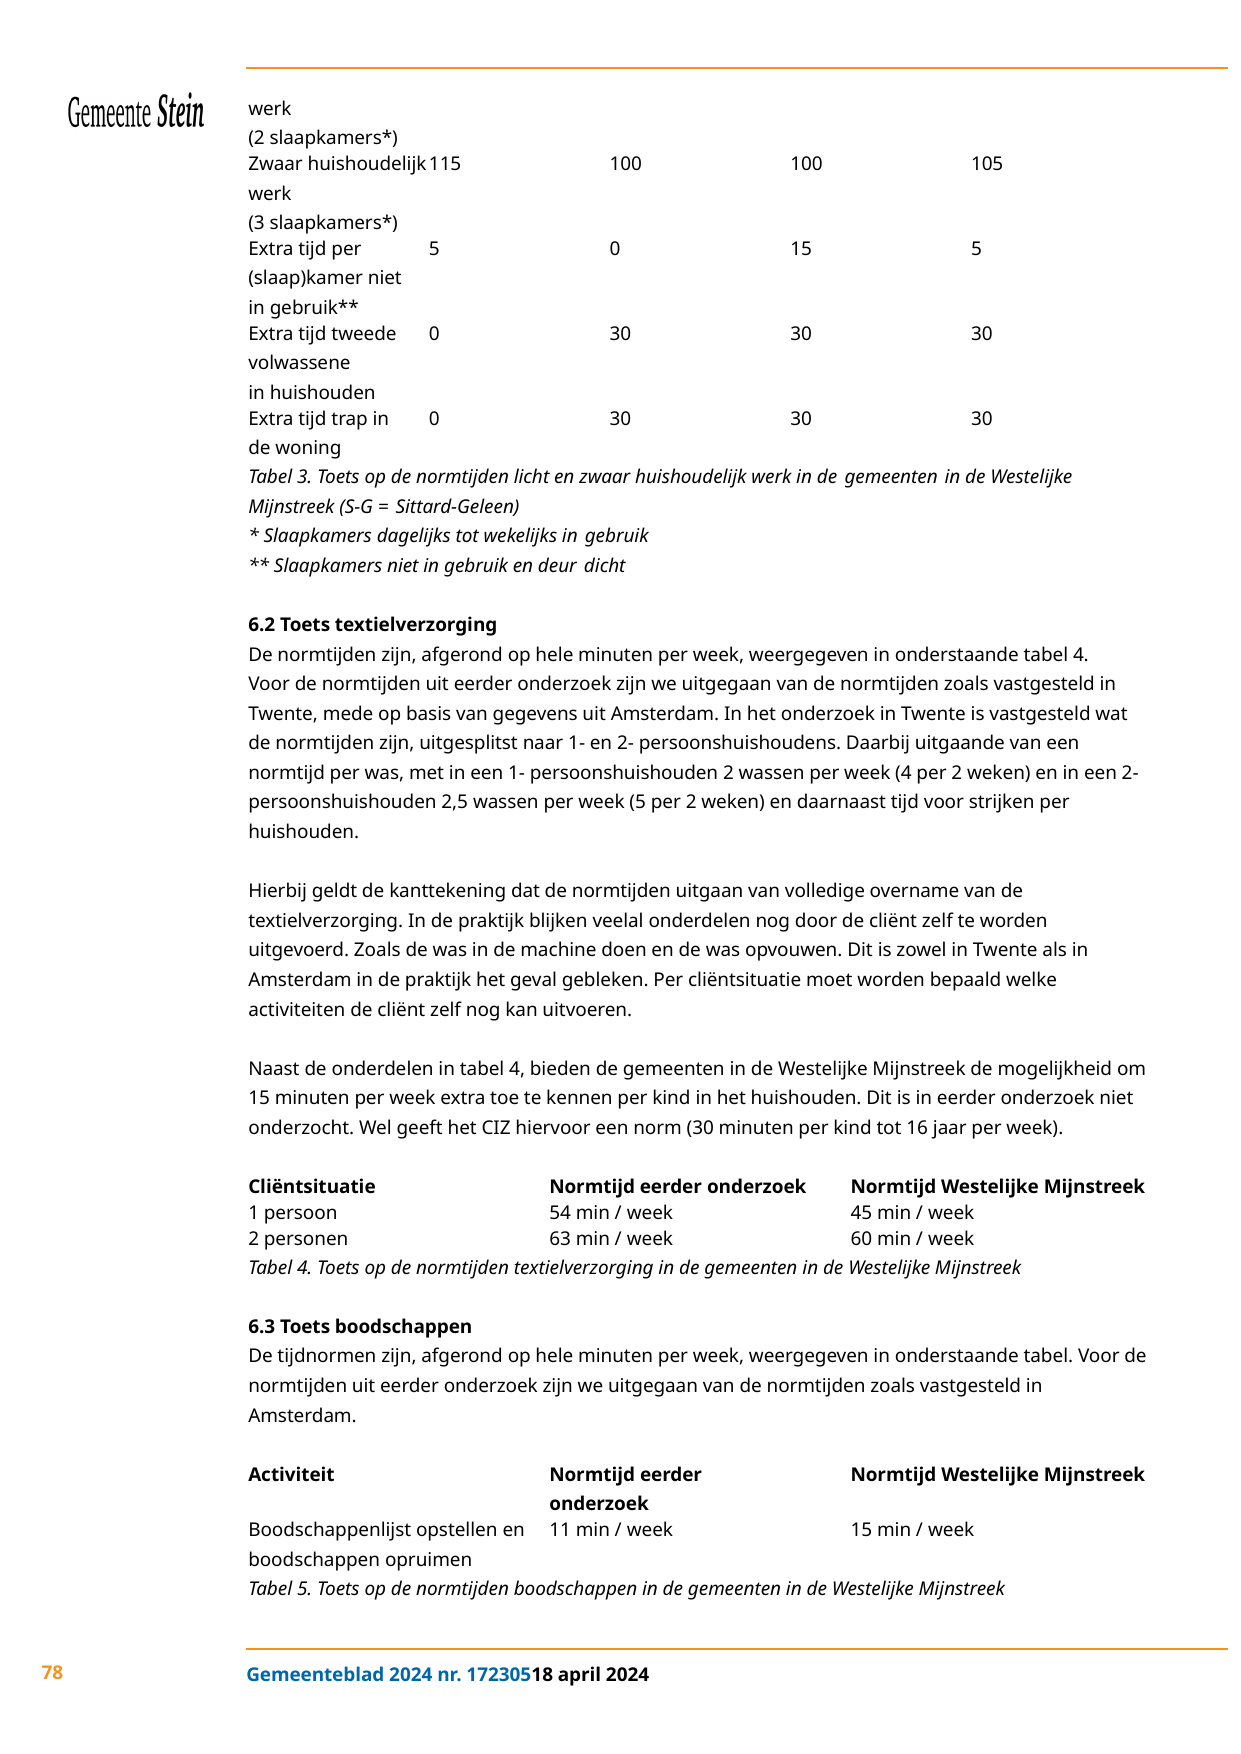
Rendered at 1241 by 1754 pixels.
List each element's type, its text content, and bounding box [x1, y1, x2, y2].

table_cell 100 [609, 150, 790, 235]
table_cell 0 [429, 405, 609, 460]
table_cell [790, 95, 971, 150]
table_cell 45 min / week [850, 1199, 1152, 1225]
table_cell 5 [971, 235, 1152, 320]
table_cell 0 [609, 235, 790, 320]
table_cell 15 [790, 235, 971, 320]
table_header Cliëntsituatie [248, 1174, 549, 1199]
table_cell 30 [790, 320, 971, 405]
table_cell 115 [429, 150, 609, 235]
table_cell 30 [790, 405, 971, 460]
picture [41, 47, 231, 172]
table_cell 11 min / week [549, 1516, 850, 1572]
text Hierbij geldt de kanttekening dat de normtijden uitgaan van volledige overname van de textielverzorging. In de praktijk blijken veelal onderdelen nog door de cliënt zelf te worden uitgevoerd. Zoals de was in de machine doen en de was opvouwen. Dit is zowel in Twente als in Amsterdam in de praktijk het geval gebleken. Per cliëntsituatie moet worden bepaald welke activiteiten de cliënt zelf nog kan uitvoeren. [248, 877, 1152, 1022]
text Tabel 3. Toets op de normtijden licht en zwaar huishoudelijk werk in de gemeenten in de Westelijke Mijnstreek (S-G = Sittard-Geleen) [248, 463, 1152, 519]
table_cell werk (2 slaapkamers*) [248, 95, 429, 150]
text ** Slaapkamers niet in gebruik en deur dicht [248, 552, 1152, 578]
table_cell Extra tijd trap in de woning [248, 405, 429, 460]
table_cell 5 [429, 235, 609, 320]
text Tabel 5. Toets op de normtijden boodschappen in de gemeenten in de Westelijke Mijnstreek [248, 1575, 1152, 1601]
table_cell [429, 95, 609, 150]
table_cell Zwaar huishoudelijk werk (3 slaapkamers*) [248, 150, 429, 235]
table_cell 15 min / week [850, 1516, 1152, 1572]
text * Slaapkamers dagelijks tot wekelijks in gebruik [248, 522, 1152, 548]
table_header Activiteit [248, 1461, 549, 1516]
table_cell 2 personen [248, 1225, 549, 1251]
table_header Normtijd Westelijke Mijnstreek [850, 1461, 1152, 1516]
table_cell 100 [790, 150, 971, 235]
table_cell 1 persoon [248, 1199, 549, 1225]
table_cell [609, 95, 790, 150]
table_cell 60 min / week [850, 1225, 1152, 1251]
table_cell 105 [971, 150, 1152, 235]
text 6.3 Toets boodschappen [248, 1313, 1152, 1339]
table_cell Extra tijd tweede volwassene in huishouden [248, 320, 429, 405]
table_cell 63 min / week [549, 1225, 850, 1251]
table_cell 30 [609, 405, 790, 460]
text De normtijden zijn, afgerond op hele minuten per week, weergegeven in onderstaande tabel 4. [248, 641, 1152, 667]
text 6.2 Toets textielverzorging [248, 611, 1152, 637]
table_header Normtijd Westelijke Mijnstreek [850, 1174, 1152, 1199]
table_cell 30 [971, 320, 1152, 405]
text Naast de onderdelen in tabel 4, bieden de gemeenten in de Westelijke Mijnstreek de mogelijkheid om 15 minuten per week extra toe te kennen per kind in het huishouden. Dit is in eerder onderzoek niet onderzocht. Wel geeft het CIZ hiervoor een norm (30 minuten per kind tot 16 jaar per week). [248, 1055, 1152, 1140]
text De tijdnormen zijn, afgerond op hele minuten per week, weergegeven in onderstaande tabel. Voor de normtijden uit eerder onderzoek zijn we uitgegaan van de normtijden zoals vastgesteld in Amsterdam. [248, 1343, 1152, 1427]
table_header Normtijd eerder onderzoek [549, 1461, 850, 1516]
table_cell 30 [971, 405, 1152, 460]
text Voor de normtijden uit eerder onderzoek zijn we uitgegaan van de normtijden zoals vastgesteld in Twente, mede op basis van gegevens uit Amsterdam. In het onderzoek in Twente is vastgesteld wat de normtijden zijn, uitgesplitst naar 1- en 2- persoonshuishoudens. Daarbij uitgaande van een normtijd per was, met in een 1- persoonshuishouden 2 wassen per week (4 per 2 weken) en in een 2- persoonshuishouden 2,5 wassen per week (5 per 2 weken) en daarnaast tijd voor strijken per huishouden. [248, 670, 1152, 844]
table_cell 54 min / week [549, 1199, 850, 1225]
text Tabel 4. Toets op de normtijden textielverzorging in de gemeenten in de Westelijke Mijnstreek [248, 1254, 1152, 1279]
table_cell Boodschappenlijst opstellen en boodschappen opruimen [248, 1516, 549, 1572]
table_cell Extra tijd per (slaap)kamer niet in gebruik** [248, 235, 429, 320]
table_cell 30 [609, 320, 790, 405]
table_header Normtijd eerder onderzoek [549, 1174, 850, 1199]
table_cell 0 [429, 320, 609, 405]
table_cell [971, 95, 1152, 150]
